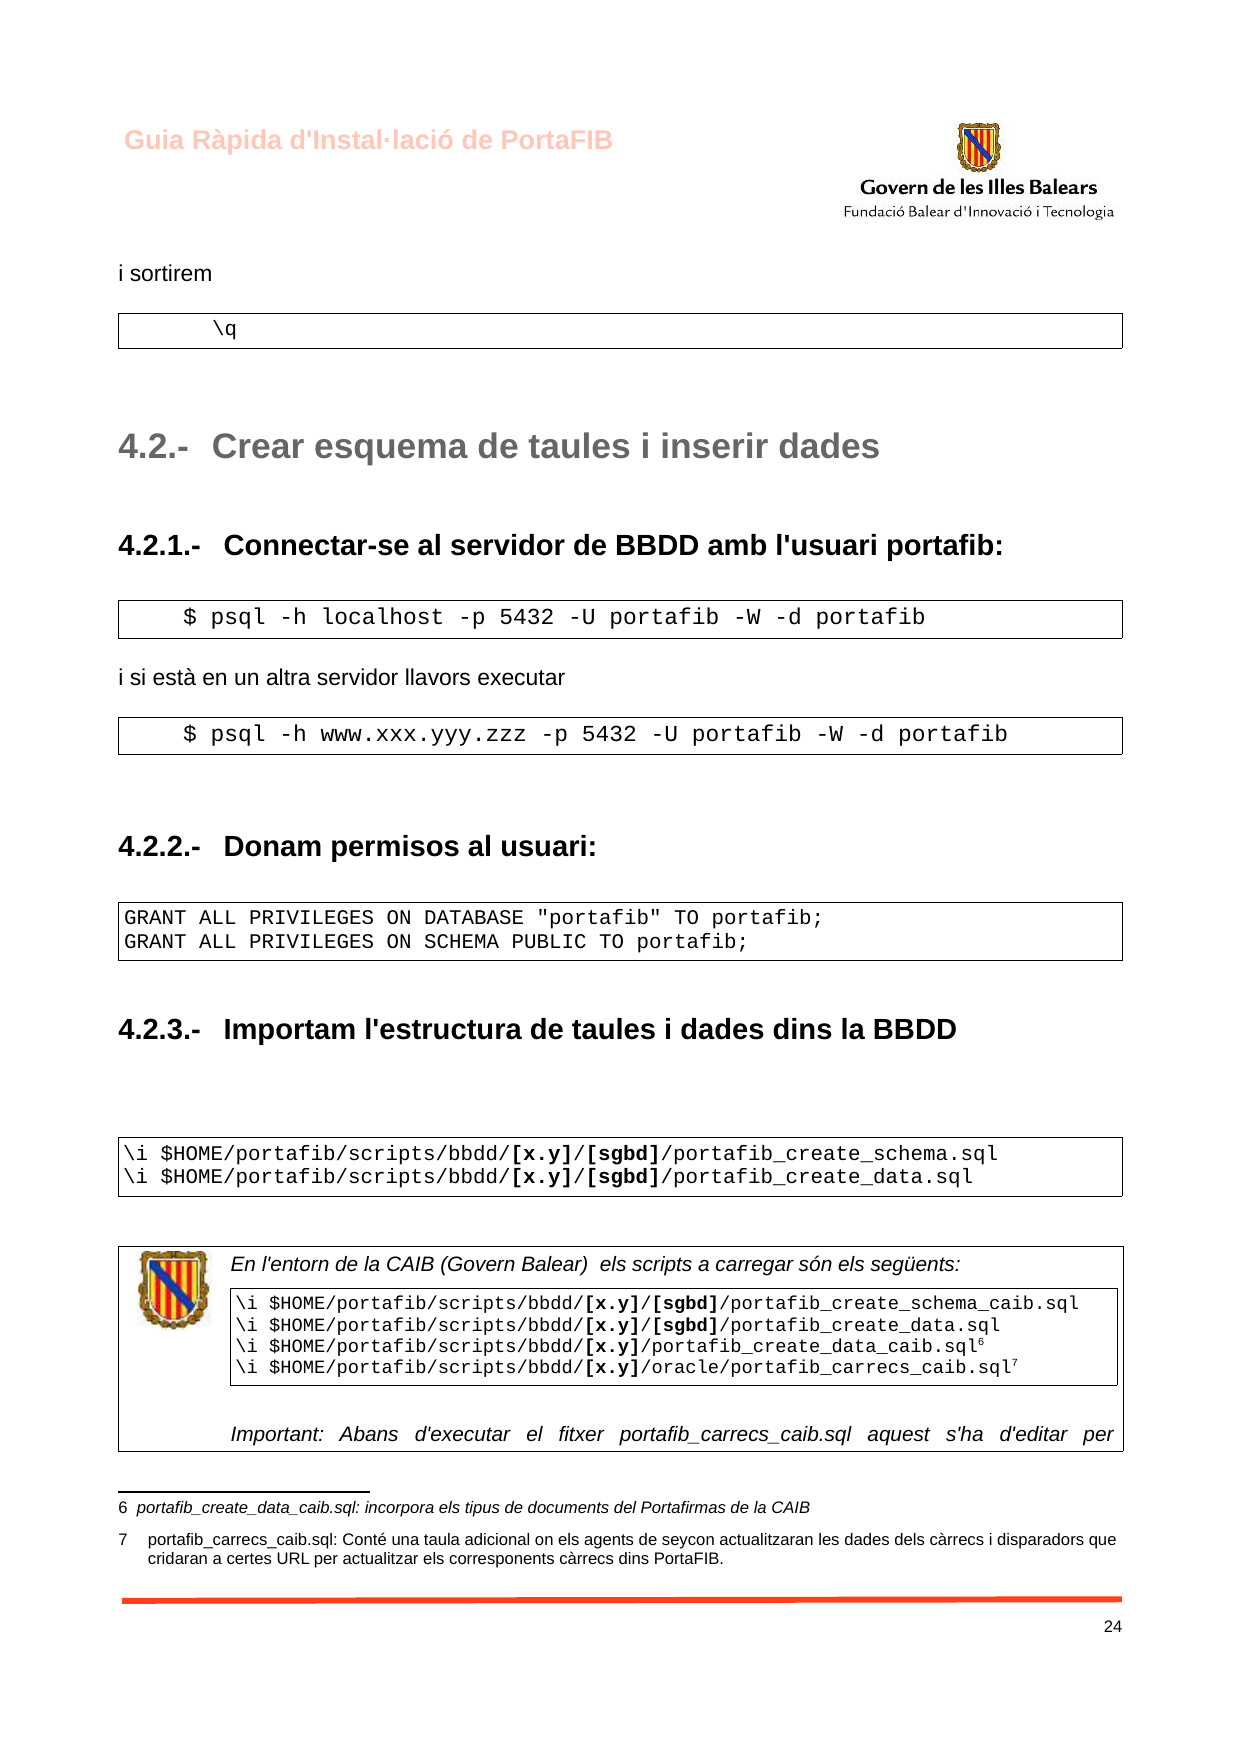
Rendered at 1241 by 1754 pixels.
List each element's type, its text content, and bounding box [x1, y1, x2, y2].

picture [134, 1251, 214, 1331]
subtitle Connectar-se al servidor de BBDD amb l'usuari portafib: [118, 527, 1122, 561]
table_header GRANT ALL PRIVILEGES ON DATABASE "portafib" TO portafib; GRANT ALL PRIVILEGES ON SCHEMA PUBLIC TO portafib; [119, 903, 1122, 960]
subtitle Importam l'estructura de taules i dades dins la BBDD [118, 1012, 1122, 1045]
table_header \q [119, 314, 1122, 348]
text i si està en un altra servidor llavors executar [118, 664, 1122, 690]
subtitle Crear esquema de taules i inserir dades [118, 426, 1122, 466]
picture [840, 123, 1117, 220]
table_header \i $HOME/portafib/scripts/bbdd/[x.y]/[sgbd]/portafib_create_schema.sql \i $HOME/portafib/scripts/bbdd/[x.y]/[sgbd]/portafib_create_data.sql [119, 1138, 1122, 1196]
table_header [119, 1247, 225, 1451]
text i sortirem [118, 260, 1122, 286]
table_header $ psql -h www.xxx.yyy.zzz -p 5432 -U portafib -W -d portafib [119, 718, 1122, 754]
table_header En l'entorn de la CAIB (Govern Balear) els scripts a carregar són els següents: Important: Abans d'executar el fitxer portafib_carrecs_caib.sql aquest s'ha d'editar per [225, 1247, 1123, 1451]
subtitle Donam permisos al usuari: [118, 829, 1122, 863]
table_header $ psql -h localhost -p 5432 -U portafib -W -d portafib [119, 601, 1122, 637]
table_header \i $HOME/portafib/scripts/bbdd/[x.y]/[sgbd]/portafib_create_schema_caib.sql \i $HOME/portafib/scripts/bbdd/[x.y]/[sgbd]/portafib_create_data.sql \i $HOME/portafib/scripts/bbdd/[x.y]/portafib_create_data_caib.sql \i $HOME/portafib/scripts/bbdd/[x.y]/oracle/portafib_carrecs_caib.sql [231, 1289, 1117, 1385]
